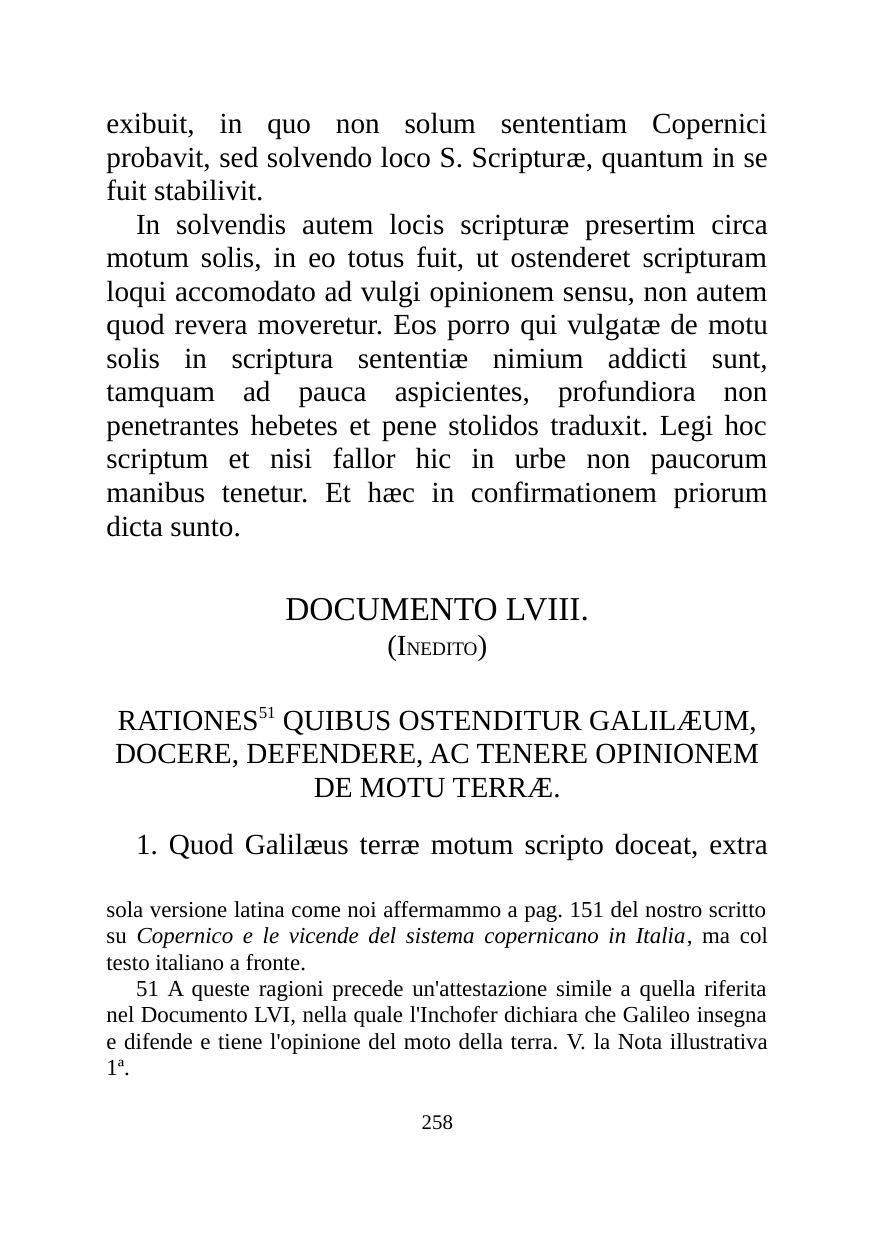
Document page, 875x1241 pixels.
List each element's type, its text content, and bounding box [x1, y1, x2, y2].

subtitle RATIONES QUIBUS OSTENDITUR GALILÆUM, DOCERE, DEFENDERE, AC TENERE OPINIONEM DE MOTU TERRÆ. [106, 703, 768, 803]
text 1. Quod Galilæus terræ motum scripto doceat, extra [106, 827, 768, 861]
text A queste ragioni precede un'attestazione simile a quella riferita nel Documento LVI, nella quale l'Inchofer dichiara che Galileo insegna e difende e tiene l'opinione del moto della terra. V. la Nota illustrativa 1ª. [106, 975, 768, 1080]
text (Inedito) [106, 628, 768, 661]
subtitle DOCUMENTO LVIII. [106, 589, 768, 628]
text exibuit, in quo non solum sententiam Copernici probavit, sed solvendo loco S. Scripturæ, quantum in se fuit stabilivit. [106, 106, 768, 207]
text sola versione latina come noi affermammo a pag. 151 del nostro scritto su Copernico e le vicende del sistema copernicano in Italia, ma col testo italiano a fronte. [106, 896, 768, 975]
text In solvendis autem locis scripturæ presertim circa motum solis, in eo totus fuit, ut ostenderet scripturam loqui accomodato ad vulgi opinionem sensu, non autem quod revera moveretur. Eos porro qui vulgatæ de motu solis in scriptura sententiæ nimium addicti sunt, tamquam ad pauca aspicientes, profundiora non penetrantes hebetes et pene stolidos traduxit. Legi hoc scriptum et nisi fallor hic in urbe non paucorum manibus tenetur. Et hæc in confirmationem priorum dicta sunto. [106, 207, 768, 542]
